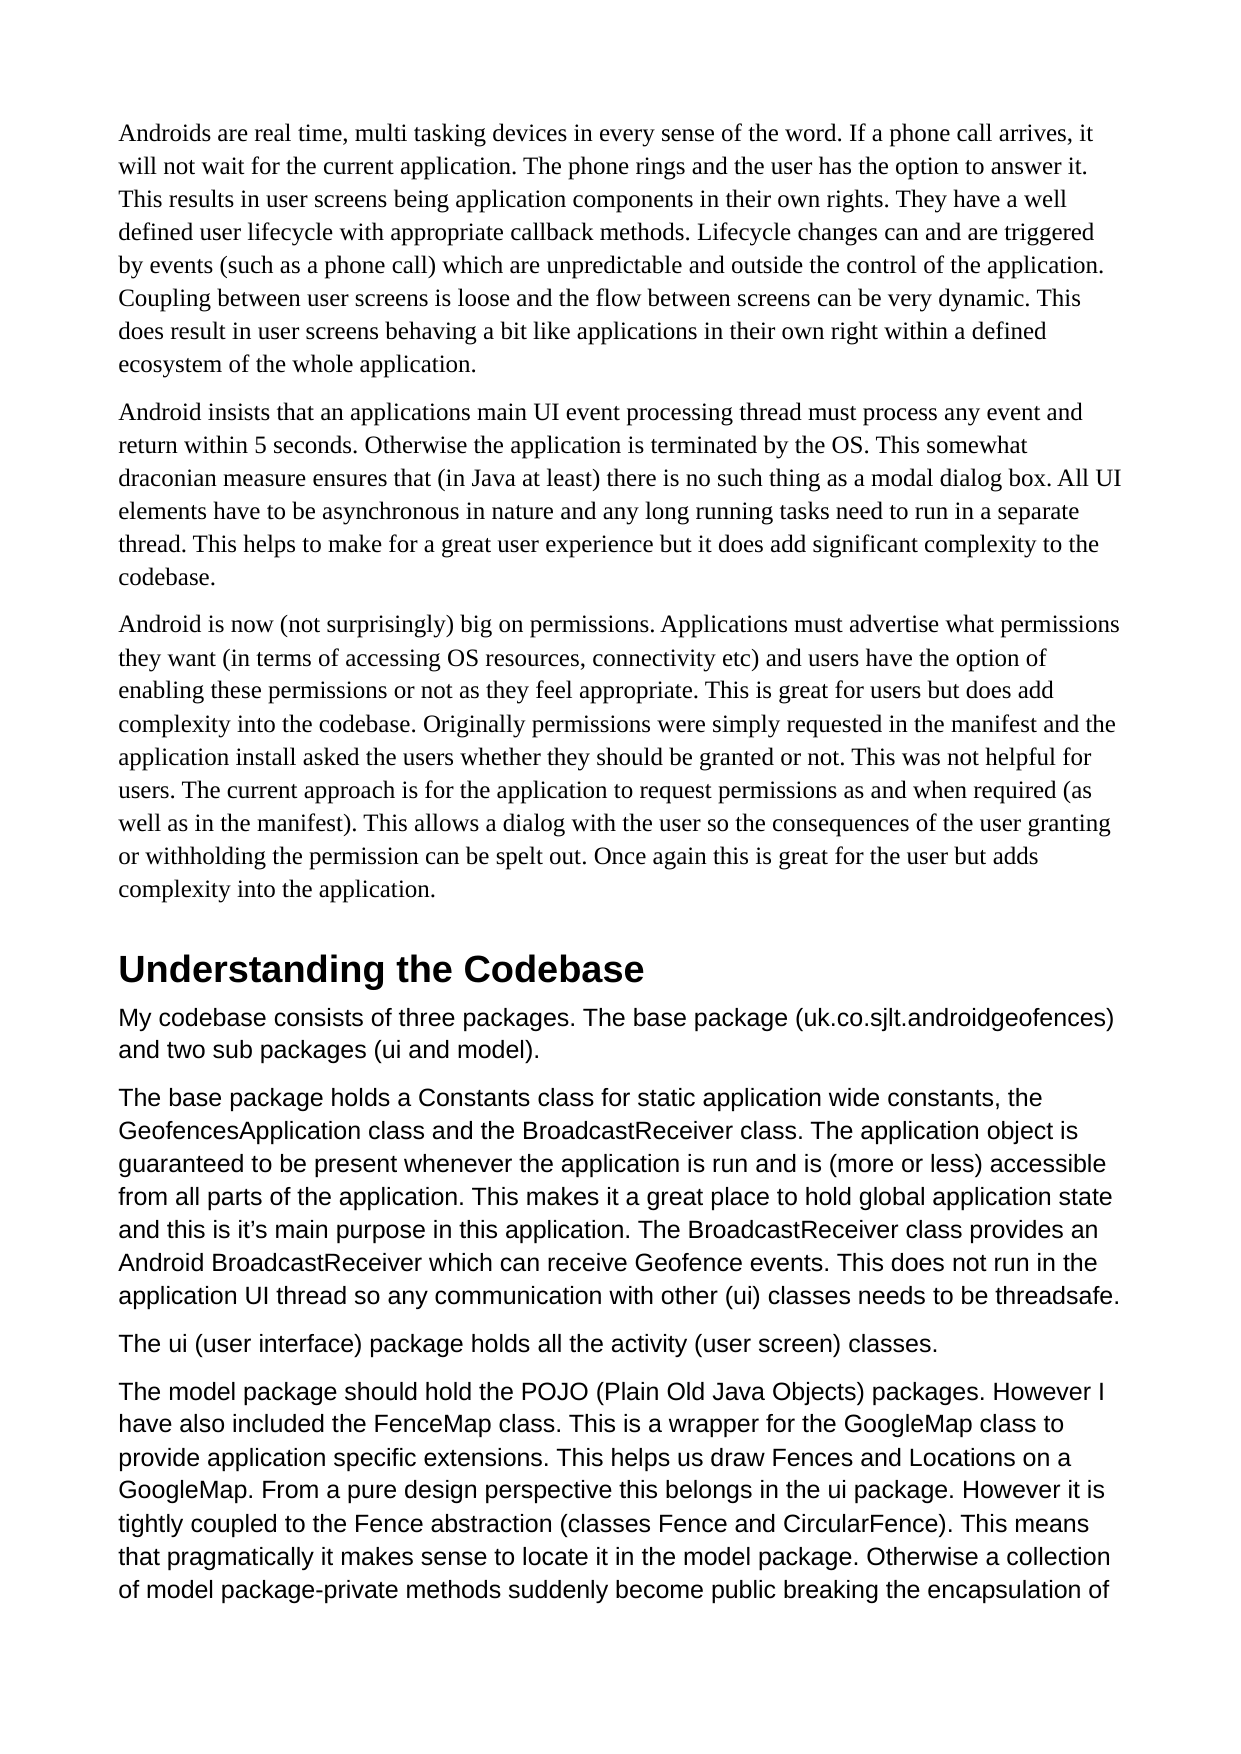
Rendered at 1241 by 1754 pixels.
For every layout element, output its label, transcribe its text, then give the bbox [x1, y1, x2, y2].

text The base package holds a Constants class for static application wide constants, the GeofencesApplication class and the BroadcastReceiver class. The application object is guaranteed to be present whenever the application is run and is (more or less) accessible from all parts of the application. This makes it a great place to hold global application state and this is it’s main purpose in this application. The BroadcastReceiver class provides an Android BroadcastReceiver which can receive Geofence events. This does not run in the application UI thread so any communication with other (ui) classes needs to be threadsafe. [118, 1083, 1122, 1310]
text The model package should hold the POJO (Plain Old Java Objects) packages. However I have also included the FenceMap class. This is a wrapper for the GoogleMap class to provide application specific extensions. This helps us draw Fences and Locations on a GoogleMap. From a pure design perspective this belongs in the ui package. However it is tightly coupled to the Fence abstraction (classes Fence and CircularFence). This means that pragmatically it makes sense to locate it in the model package. Otherwise a collection of model package-private methods suddenly become public breaking the encapsulation of [118, 1376, 1122, 1603]
subtitle Understanding the Codebase [118, 946, 1122, 990]
text The ui (user interface) package holds all the activity (user screen) classes. [118, 1329, 1122, 1358]
text My codebase consists of three packages. The base package (uk.co.sjlt.androidgeofences) and two sub packages (ui and model). [118, 1002, 1122, 1064]
text Android is now (not surprisingly) big on permissions. Applications must advertise what permissions they want (in terms of accessing OS resources, connectivity etc) and users have the option of enabling these permissions or not as they feel appropriate. This is great for users but does add complexity into the codebase. Originally permissions were simply requested in the manifest and the application install asked the users whether they should be granted or not. This was not helpful for users. The current approach is for the application to request permissions as and when required (as well as in the manifest). This allows a dialog with the user so the consequences of the user granting or withholding the permission can be spelt out. Once again this is great for the user but adds complexity into the application. [118, 609, 1122, 902]
text Android insists that an applications main UI event processing thread must process any event and return within 5 seconds. Otherwise the application is terminated by the OS. This somewhat draconian measure ensures that (in Java at least) there is no such thing as a modal dialog box. All UI elements have to be asynchronous in nature and any long running tasks need to run in a separate thread. This helps to make for a great user experience but it does add significant complexity to the codebase. [118, 397, 1122, 591]
text Androids are real time, multi tasking devices in every sense of the word. If a phone call arrives, it will not wait for the current application. The phone rings and the user has the option to answer it. This results in user screens being application components in their own rights. They have a well defined user lifecycle with appropriate callback methods. Lifecycle changes can and are triggered by events (such as a phone call) which are unpredictable and outside the control of the application. Coupling between user screens is loose and the flow between screens can be very dynamic. This does result in user screens behaving a bit like applications in their own right within a defined ecosystem of the whole application. [118, 118, 1122, 378]
